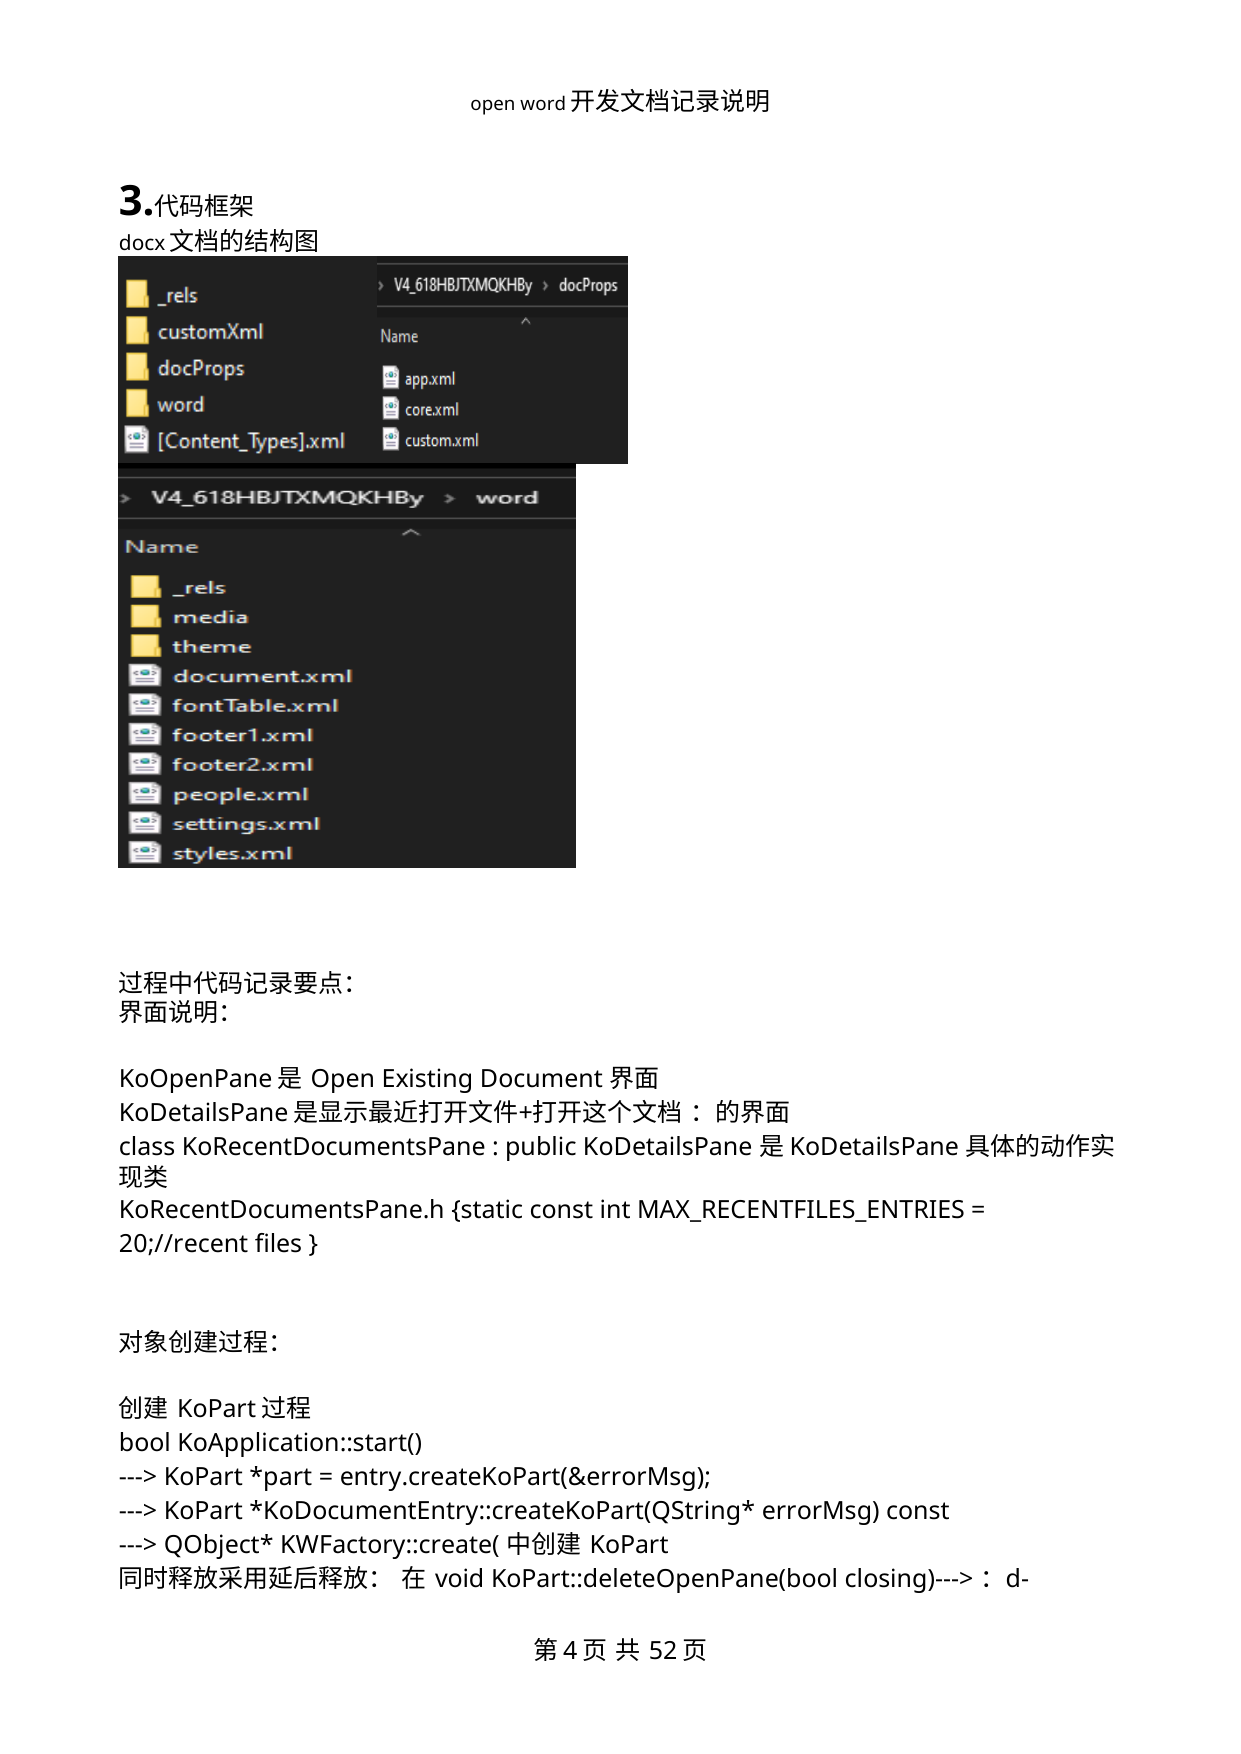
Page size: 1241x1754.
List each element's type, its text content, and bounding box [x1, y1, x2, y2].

picture [118, 256, 628, 868]
text 创建 KoPart过程 [119, 1391, 1121, 1425]
text docx文档的结构图 [119, 228, 1121, 257]
text bool KoApplication::start() [119, 1425, 1121, 1459]
text 过程中代码记录要点： [119, 969, 1121, 998]
subtitle 代码框架 [119, 171, 1121, 228]
text ---> KoPart *KoDocumentEntry::createKoPart(QString* errorMsg) const [119, 1493, 1121, 1527]
text ---> QObject* KWFactory::create( 中创建 KoPart [119, 1527, 1121, 1561]
text class KoRecentDocumentsPane : public KoDetailsPane 是KoDetailsPane 具体的动作实现类 [119, 1129, 1121, 1192]
text KoOpenPane是 Open Existing Document 界面 [119, 1061, 1121, 1095]
text ---> KoPart *part = entry.createKoPart(&errorMsg); [119, 1459, 1121, 1493]
text KoDetailsPane是显示最近打开文件+打开这个文档 ：的界面 [119, 1095, 1121, 1129]
text 对象创建过程： [119, 1328, 1121, 1357]
text KoRecentDocumentsPane.h {static const int MAX_RECENTFILES_ENTRIES = 20;//recent files } [119, 1192, 1121, 1260]
text 界面说明： [119, 998, 1121, 1027]
text 同时释放采用延后释放： 在 void KoPart::deleteOpenPane(bool closing)---> ：d- [119, 1561, 1121, 1594]
